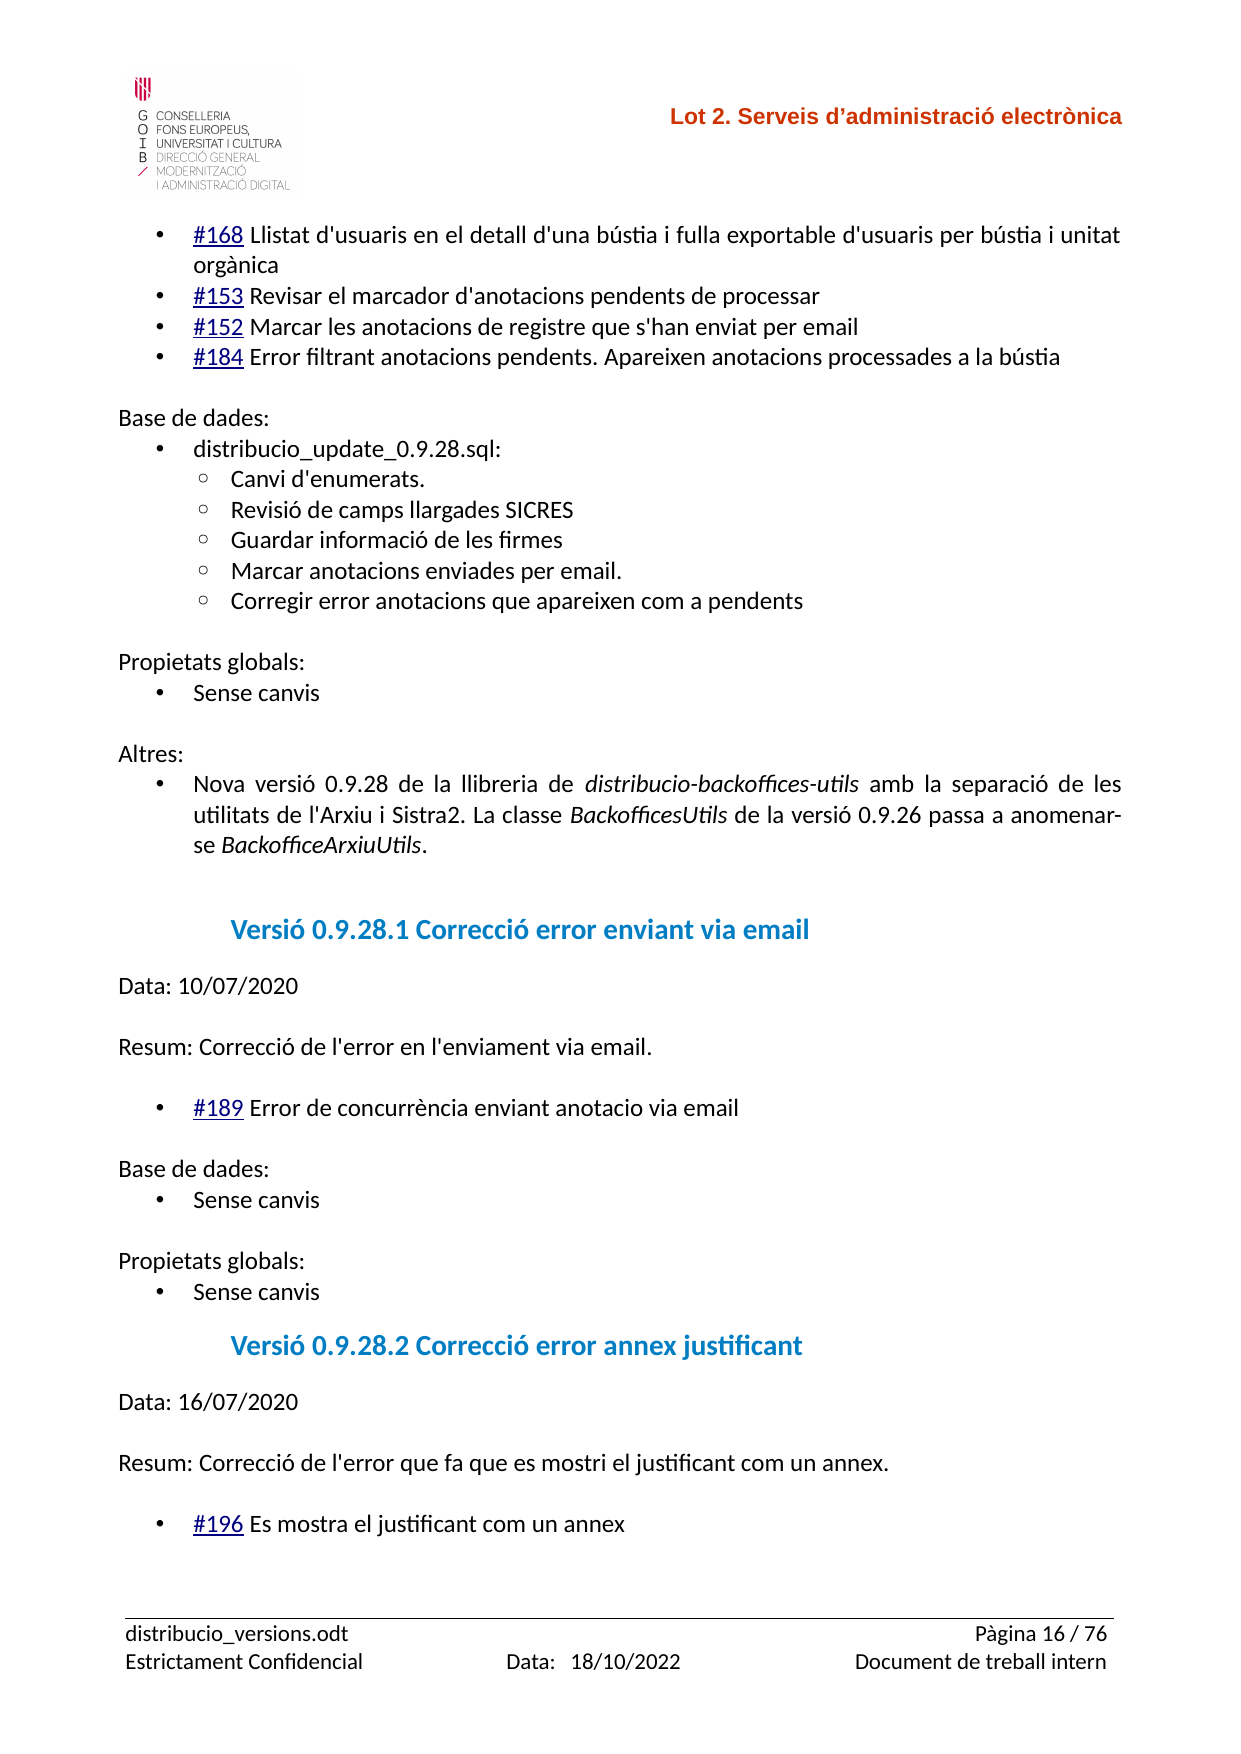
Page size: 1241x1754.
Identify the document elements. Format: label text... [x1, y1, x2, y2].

list Marcar anotacions enviades per email. [193, 555, 1122, 585]
text Altres: [118, 738, 1122, 768]
list Sense canvis [156, 677, 1122, 707]
list Revisió de camps llargades SICRES [193, 494, 1122, 524]
text Base de dades: [118, 1154, 1122, 1184]
list distribucio_update_0.9.28.sql: [156, 433, 1122, 463]
list #168 Llistat d'usuaris en el detall d'una bústia i fulla exportable d'usuaris per bústia i unitat orgànica [156, 219, 1122, 280]
text Propietats globals: [118, 646, 1122, 677]
text Data: 10/07/2020 [118, 971, 1122, 1001]
picture [126, 70, 299, 197]
text Data: 16/07/2020 [118, 1386, 1122, 1417]
text Resum: Correcció de l'error en l'enviament via email. [118, 1032, 1122, 1062]
text Resum: Correcció de l'error que fa que es mostri el justificant com un annex. [118, 1447, 1122, 1478]
text Base de dades: [118, 402, 1122, 433]
subtitle Versió 0.9.28.1 Correcció error enviant via email [153, 911, 1122, 947]
list Corregir error anotacions que apareixen com a pendents [193, 585, 1122, 616]
list Sense canvis [156, 1184, 1122, 1215]
list Canvi d'enumerats. [193, 463, 1122, 494]
list #196 Es mostra el justificant com un annex [156, 1508, 1122, 1539]
list #152 Marcar les anotacions de registre que s'han enviat per email [156, 311, 1122, 341]
list #153 Revisar el marcador d'anotacions pendents de processar [156, 280, 1122, 311]
list #184 Error filtrant anotacions pendents. Apareixen anotacions processades a la bústia [156, 341, 1122, 372]
text Propietats globals: [118, 1245, 1122, 1276]
list #189 Error de concurrència enviant anotacio via email [156, 1093, 1122, 1123]
subtitle Versió 0.9.28.2 Correcció error annex justificant [153, 1327, 1122, 1362]
list Sense canvis [156, 1276, 1122, 1306]
list Nova versió 0.9.28 de la llibreria de distribucio-backoffices-utils amb la separació de les utilitats de l'Arxiu i Sistra2. La classe BackofficesUtils de la versió 0.9.26 passa a anomenar-se BackofficeArxiuUtils. [156, 768, 1122, 860]
list Guardar informació de les firmes [193, 524, 1122, 555]
